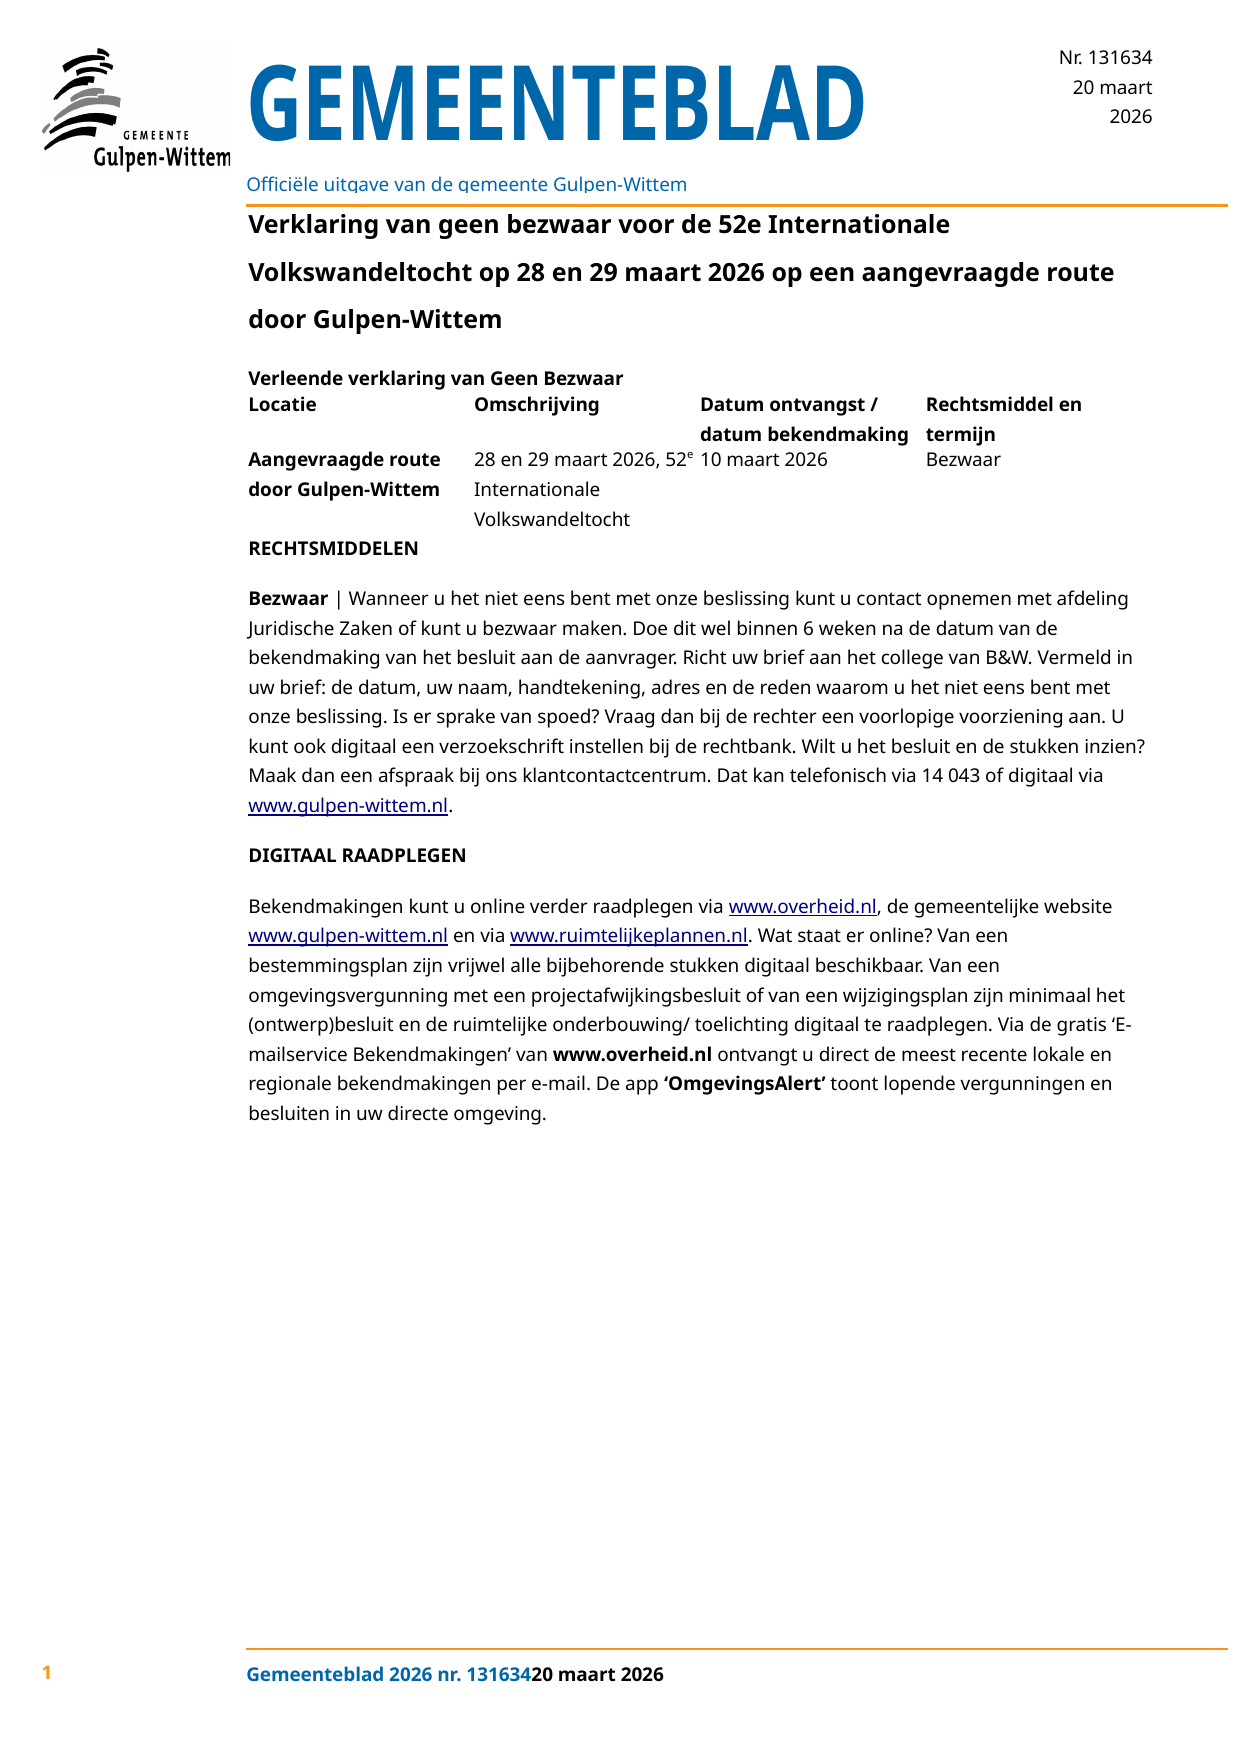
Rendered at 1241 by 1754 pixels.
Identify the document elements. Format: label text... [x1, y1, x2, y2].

table_cell Omschrijving [474, 391, 700, 447]
table_cell 28 en 29 maart 2026, 52e Internationale Volkswandeltocht [474, 447, 700, 532]
table_header Verleende verklaring van Geen Bezwaar [248, 366, 1152, 391]
table_cell Locatie [248, 391, 474, 447]
table_cell Datum ontvangst / datum bekendmaking [700, 391, 926, 447]
text Verklaring van geen bezwaar voor de 52e Internationale Volkswandeltocht op 28 en 29 maart 2026 op een aangevraagde route door Gulpen-Wittem [248, 207, 1152, 336]
picture [41, 47, 231, 172]
table_cell 10 maart 2026 [700, 447, 926, 532]
table_cell Aangevraagde route door Gulpen-Wittem [248, 447, 474, 532]
table_cell Bezwaar [926, 447, 1152, 532]
table_cell Rechtsmiddel en termijn [926, 391, 1152, 447]
text DIGITAAL RAADPLEGEN [248, 843, 1152, 868]
text Bekendmakingen kunt u online verder raadplegen via www.overheid.nl, de gemeentelijke website www.gulpen-wittem.nl en via www.ruimtelijkeplannen.nl. Wat staat er online? Van een bestemmingsplan zijn vrijwel alle bijbehorende stukken digitaal beschikbaar. Van een omgevingsvergunning met een projectafwijkingsbesluit of van een wijzigingsplan zijn minimaal het (ontwerp)besluit en de ruimtelijke onderbouwing/ toelichting digitaal te raadplegen. Via de gratis ‘E-mailservice Bekendmakingen’ van www.overheid.nl ontvangt u direct de meest recente lokale en regionale bekendmakingen per e-mail. De app ‘OmgevingsAlert’ toont lopende vergunningen en besluiten in uw directe omgeving. [248, 893, 1152, 1126]
text Bezwaar | Wanneer u het niet eens bent met onze beslissing kunt u contact opnemen met afdeling Juridische Zaken of kunt u bezwaar maken. Doe dit wel binnen 6 weken na de datum van de bekendmaking van het besluit aan de aanvrager. Richt uw brief aan het college van B&W. Vermeld in uw brief: de datum, uw naam, handtekening, adres en de reden waarom u het niet eens bent met onze beslissing. Is er sprake van spoed? Vraag dan bij de rechter een voorlopige voorziening aan. U kunt ook digitaal een verzoekschrift instellen bij de rechtbank. Wilt u het besluit en de stukken inzien? Maak dan een afspraak bij ons klantcontactcentrum. Dat kan telefonisch via 14 043 of digitaal via www.gulpen-wittem.nl. [248, 585, 1152, 818]
text RECHTSMIDDELEN [248, 535, 1152, 561]
